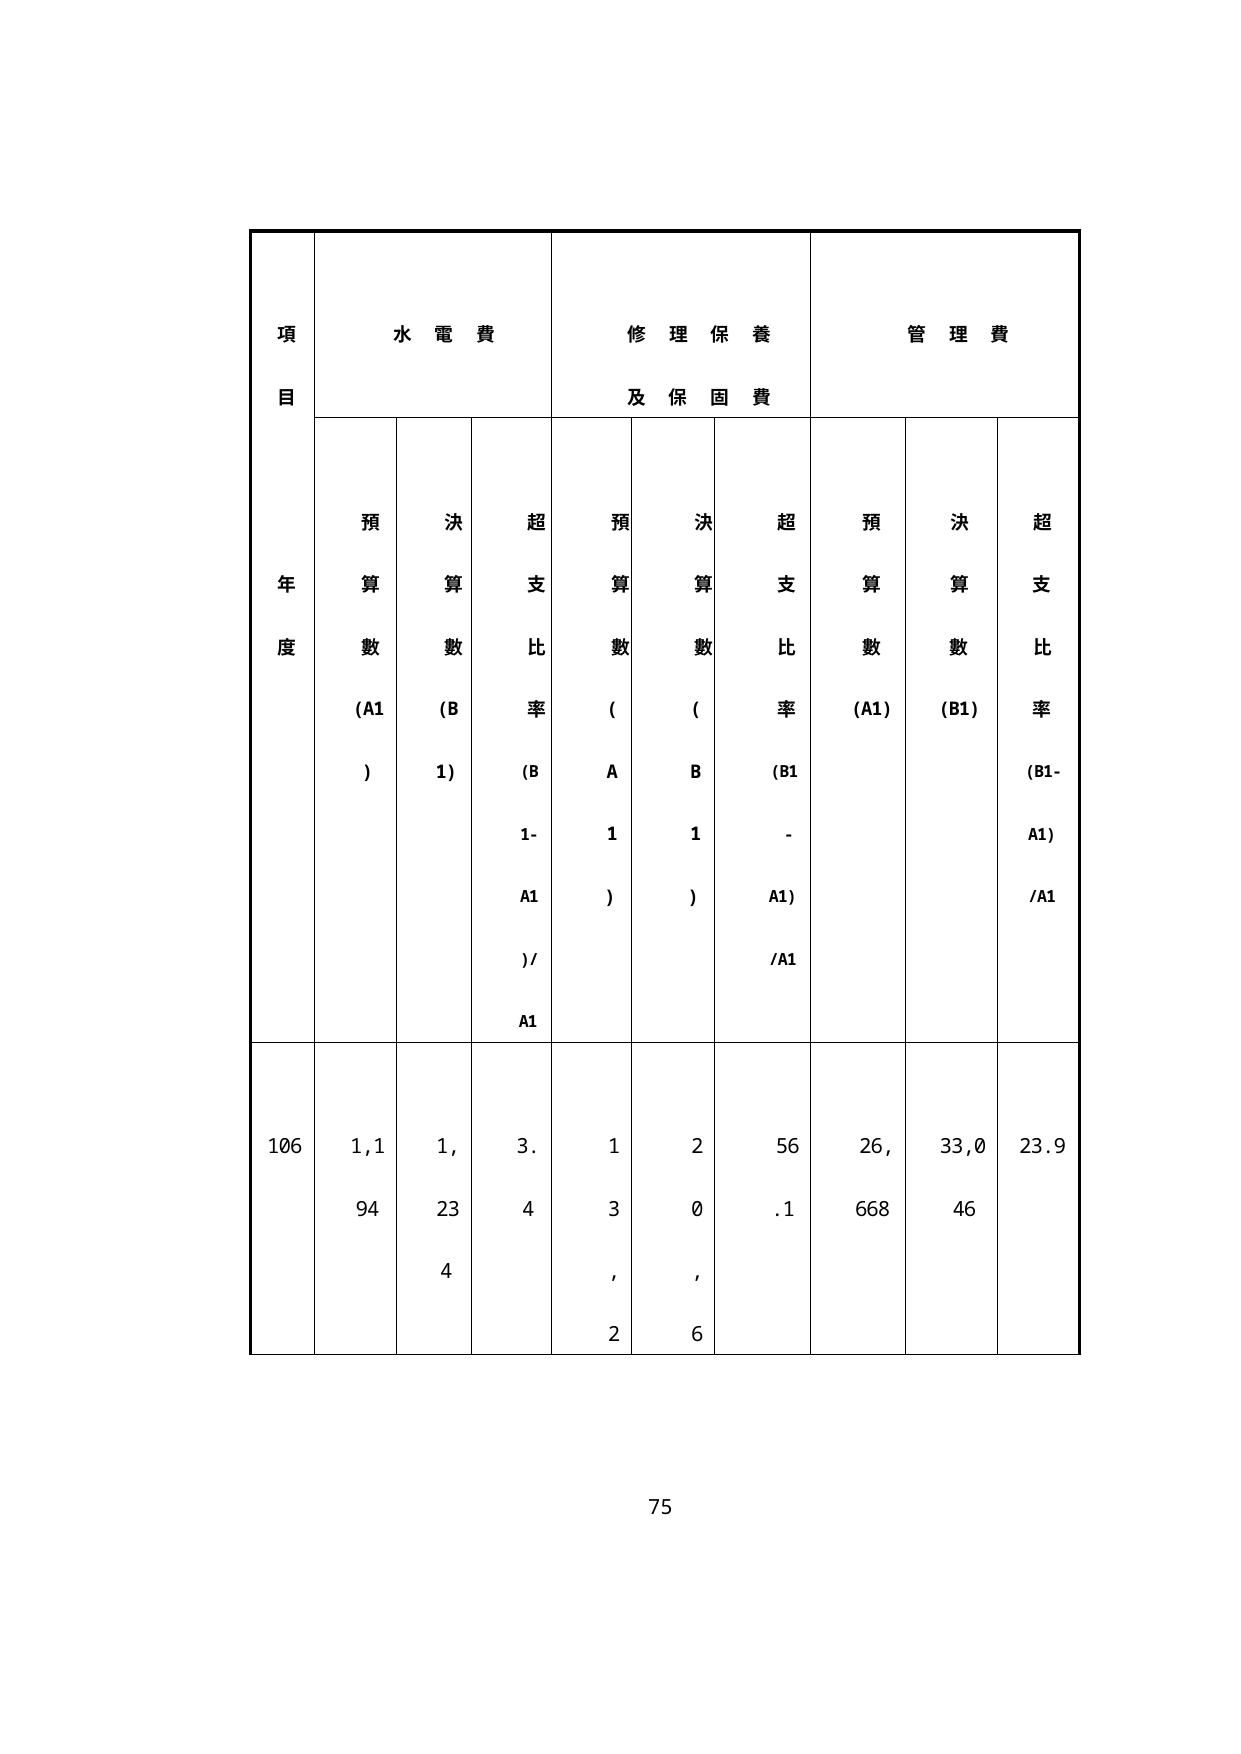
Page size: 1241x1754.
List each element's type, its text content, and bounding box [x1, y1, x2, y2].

table_cell 20,6 [632, 1043, 714, 1354]
table_cell 決算數 (B1) [397, 418, 471, 1042]
table_cell 3.4 [472, 1043, 551, 1354]
table_cell 106 [252, 1043, 314, 1354]
table_header 水電費 [315, 233, 551, 417]
table_cell 1,194 [315, 1043, 396, 1354]
table_cell 預算數 (A1) [811, 418, 905, 1042]
table_cell 33,046 [906, 1043, 997, 1354]
table_cell 1,234 [397, 1043, 471, 1354]
table_cell 26,668 [811, 1043, 905, 1354]
table_header 項目 年度 [252, 233, 314, 1042]
table_header 修理保養及保固費 [552, 233, 810, 417]
table_header 管理費 [811, 233, 1078, 417]
table_cell 預算數 (A1) [315, 418, 396, 1042]
table_cell 56.1 [715, 1043, 810, 1354]
table_cell 預算數 (A1) [552, 418, 631, 1042]
table_cell 決算數 (B1) [632, 418, 714, 1042]
table_cell 超支 比率 (B1-A1) /A1 [715, 418, 810, 1042]
table_cell 決算數 (B1) [906, 418, 997, 1042]
table_cell 23.9 [998, 1043, 1078, 1354]
table_cell 超支 比率 (B1-A1) /A1 [998, 418, 1078, 1042]
table_cell 超支 比率 (B1-A1)/A1 [472, 418, 551, 1042]
table_cell 13,2 [552, 1043, 631, 1354]
